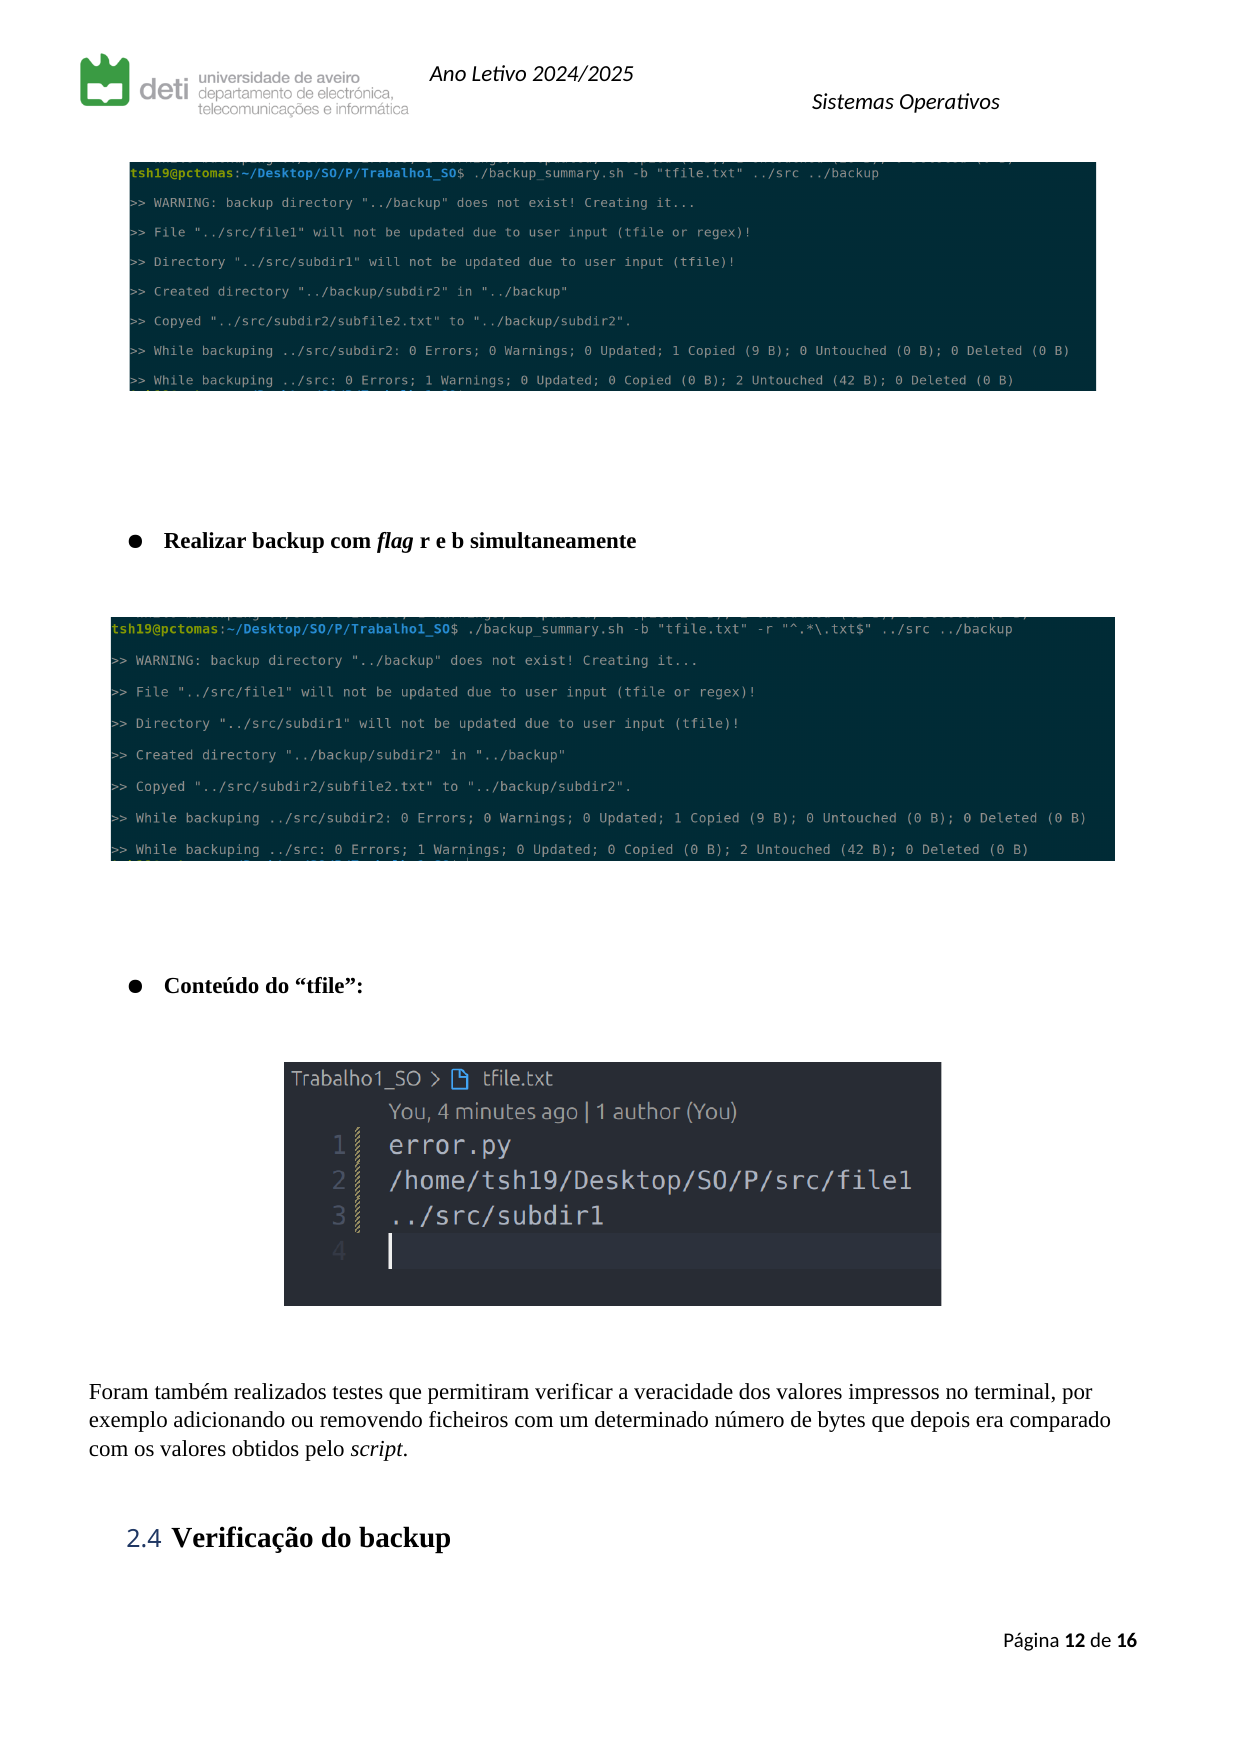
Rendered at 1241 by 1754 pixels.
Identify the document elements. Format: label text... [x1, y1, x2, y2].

picture [78, 48, 410, 118]
picture [191, 627, 209, 633]
picture [137, 625, 143, 633]
list Realizar backup com flag r e b simultaneamente [126, 527, 1137, 554]
picture [171, 170, 184, 179]
list Conteúdo do “tfile”: [126, 972, 1137, 998]
text Foram também realizados testes que permitiram verificar a veracidade dos valores impressos no terminal, por exemplo adicionando ou removendo ficheiros com um determinado número de bytes que depois era comparado com os valores obtidos pelo script. [89, 1378, 1137, 1461]
picture [147, 169, 152, 177]
picture [419, 625, 424, 633]
picture [284, 1062, 942, 1306]
subtitle Verificação do backup [126, 1520, 1137, 1555]
picture [207, 171, 224, 177]
picture [158, 626, 167, 636]
picture [146, 625, 156, 634]
